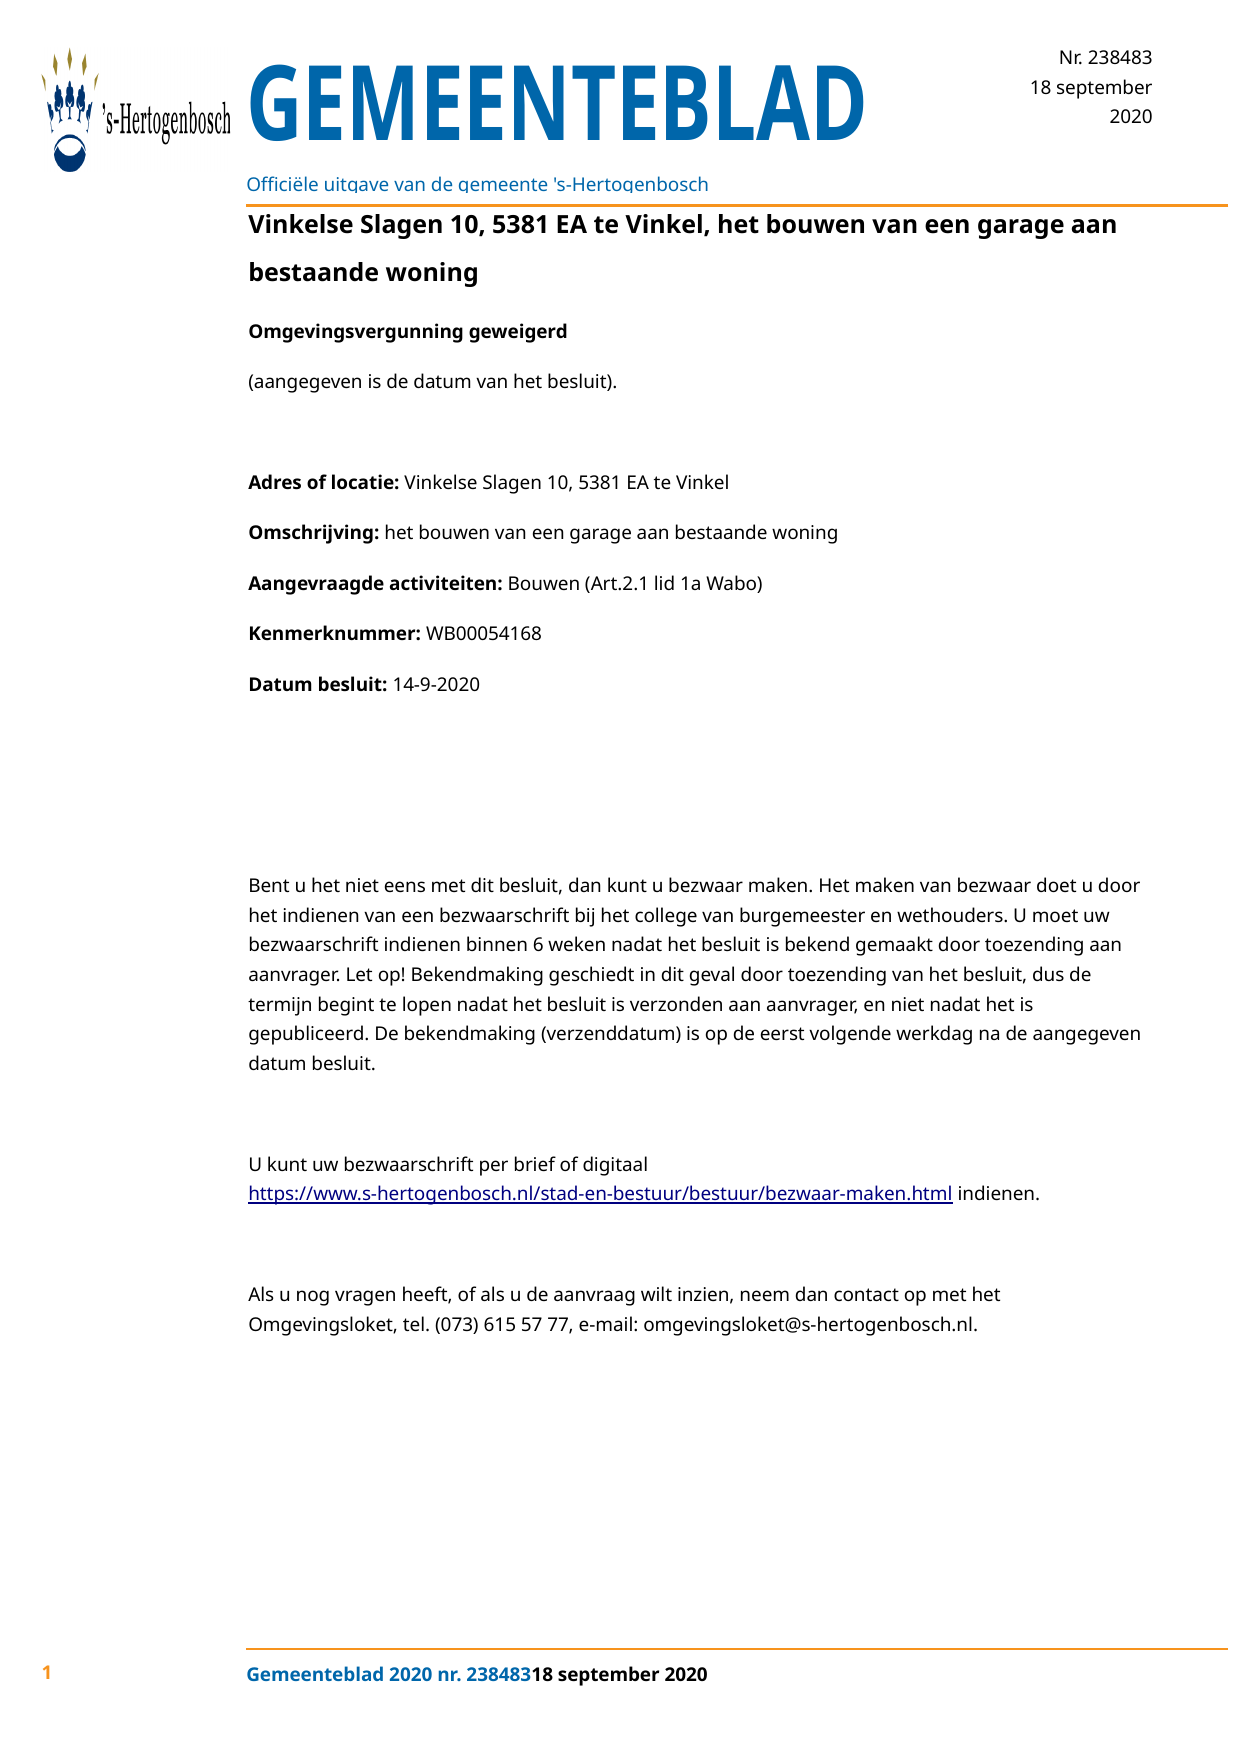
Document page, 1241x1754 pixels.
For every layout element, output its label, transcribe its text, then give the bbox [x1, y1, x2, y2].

text Adres of locatie: Vinkelse Slagen 10, 5381 EA te Vinkel [248, 469, 1152, 495]
text Als u nog vragen heeft, of als u de aanvraag wilt inzien, neem dan contact op met het Omgevingsloket, tel. (073) 615 57 77, e-mail: omgevingsloket@s-hertogenbosch.nl. [248, 1281, 1152, 1337]
text Vinkelse Slagen 10, 5381 EA te Vinkel, het bouwen van een garage aan bestaande woning [248, 207, 1152, 288]
text Omschrijving: het bouwen van een garage aan bestaande woning [248, 519, 1152, 545]
text Aangevraagde activiteiten: Bouwen (Art.2.1 lid 1a Wabo) [248, 570, 1152, 596]
text Kenmerknummer: WB00054168 [248, 620, 1152, 646]
text Bent u het niet eens met dit besluit, dan kunt u bezwaar maken. Het maken van bezwaar doet u door het indienen van een bezwaarschrift bij het college van burgemeester en wethouders. U moet uw bezwaarschrift indienen binnen 6 weken nadat het besluit is bekend gemaakt door toezending aan aanvrager. Let op! Bekendmaking geschiedt in dit geval door toezending van het besluit, dus de termijn begint te lopen nadat het besluit is verzonden aan aanvrager, en niet nadat het is gepubliceerd. De bekendmaking (verzenddatum) is op de eerst volgende werkdag na de aangegeven datum besluit. [248, 872, 1152, 1076]
text U kunt uw bezwaarschrift per brief of digitaal https://www.s-hertogenbosch.nl/stad-en-bestuur/bestuur/bezwaar-maken.html indienen. [248, 1151, 1152, 1206]
text Datum besluit: 14-9-2020 [248, 671, 1152, 697]
text (aangegeven is de datum van het besluit). [248, 368, 1152, 394]
text Omgevingsvergunning geweigerd [248, 318, 1152, 344]
picture [41, 47, 231, 172]
